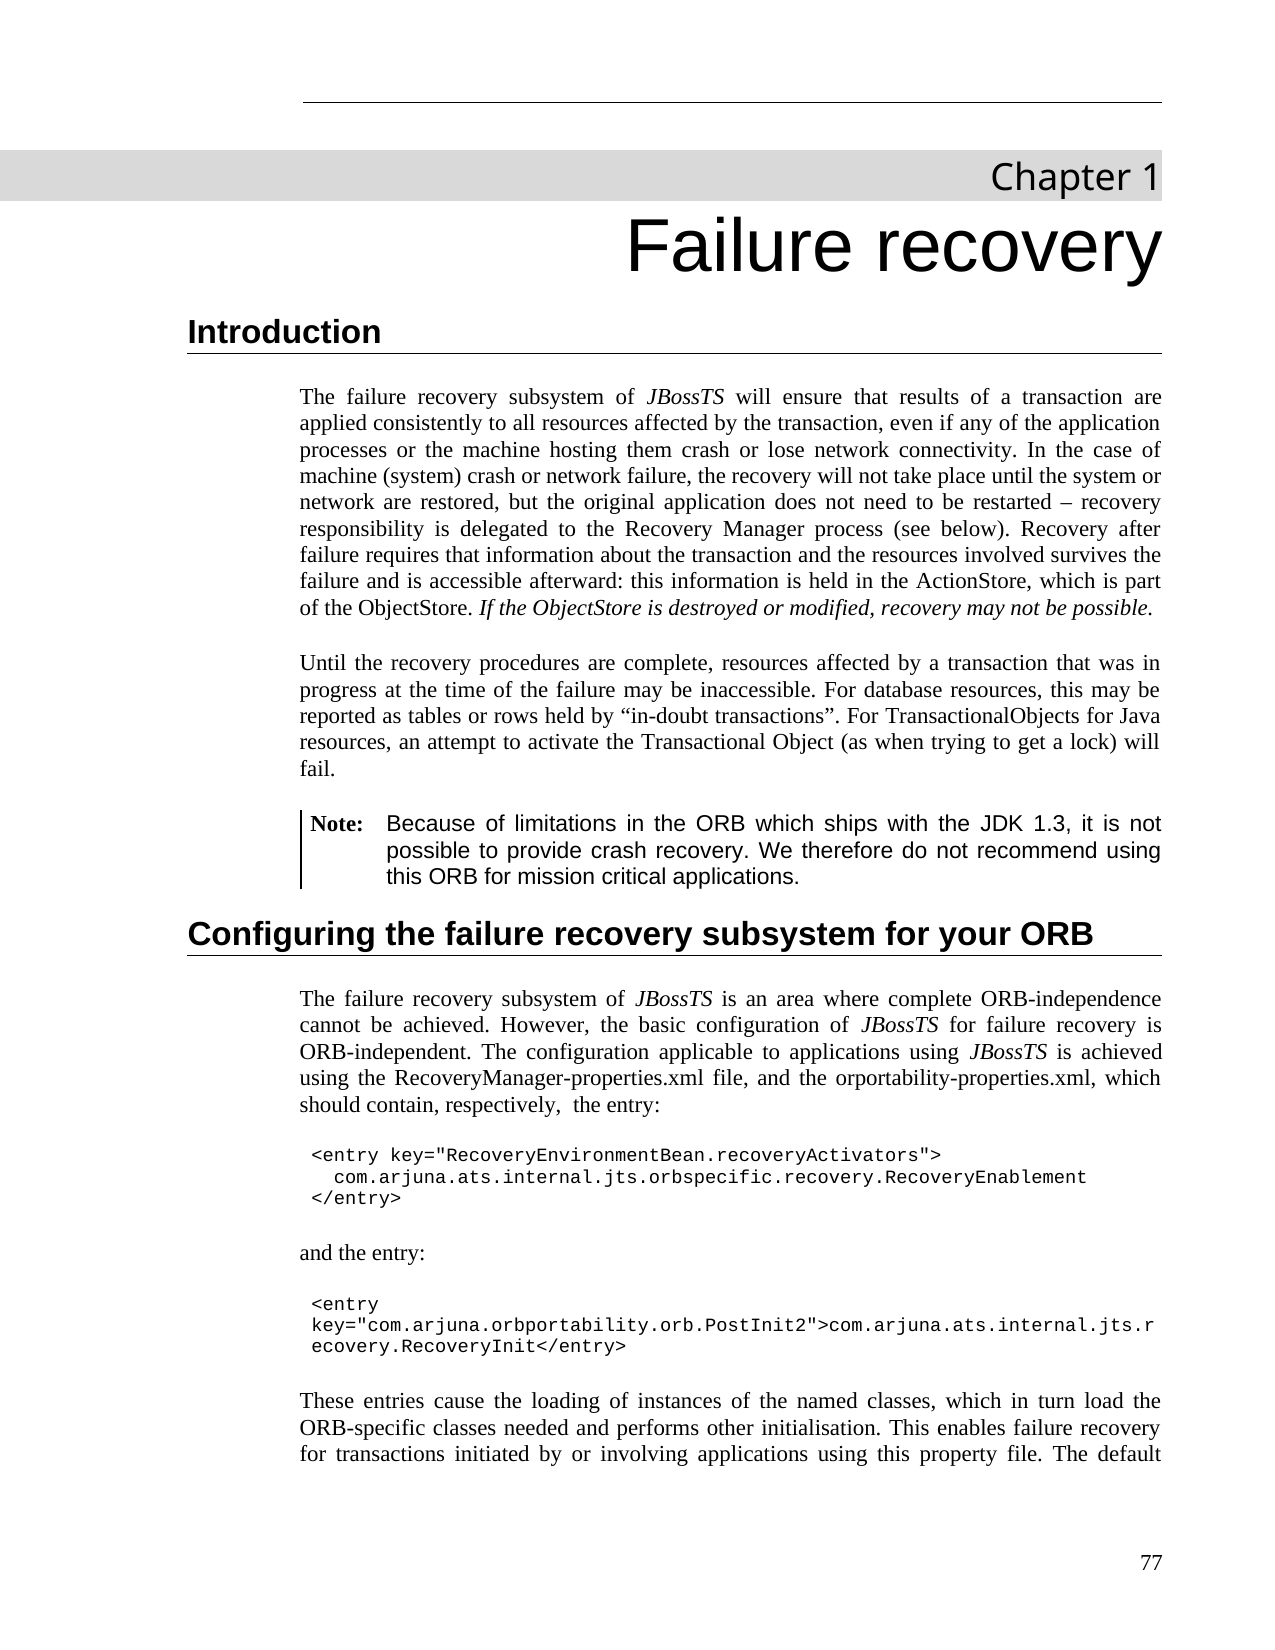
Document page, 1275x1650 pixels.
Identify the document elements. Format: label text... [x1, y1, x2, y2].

subtitle Introduction [187, 312, 1162, 353]
text <entry key="com.arjuna.orbportability.orb.PostInit2">com.arjuna.ats.internal.jts.recovery.RecoveryInit</entry> [311, 1294, 1162, 1358]
text and the entry: [299, 1239, 1162, 1265]
text The failure recovery subsystem of JBossTS will ensure that results of a transaction are applied consistently to all resources affected by the transaction, even if any of the application processes or the machine hosting them crash or lose network connectivity. In the case of machine (system) crash or network failure, the recovery will not take place until the system or network are restored, but the original application does not need to be restarted – recovery responsibility is delegated to the Recovery Manager process (see below). Recovery after failure requires that information about the transaction and the resources involved survives the failure and is accessible afterward: this information is held in the ActionStore, which is part of the ObjectStore. If the ObjectStore is destroyed or modified, recovery may not be possible. [299, 383, 1162, 620]
text </entry> [311, 1189, 1162, 1210]
list Because of limitations in the ORB which ships with the JDK 1.3, it is not possible to provide crash recovery. We therefore do not recommend using this ORB for mission critical applications. [302, 810, 1162, 889]
subtitle Configuring the failure recovery subsystem for your ORB [187, 914, 1162, 955]
text These entries cause the loading of instances of the named classes, which in turn load the ORB-specific classes needed and performs other initialisation. This enables failure recovery for transactions initiated by or involving applications using this property file. The default [299, 1387, 1162, 1467]
text <entry key="RecoveryEnvironmentBean.recoveryActivators"> [311, 1146, 1162, 1167]
text com.arjuna.ats.internal.jts.orbspecific.recovery.RecoveryEnablement [311, 1167, 1162, 1189]
text Until the recovery procedures are complete, resources affected by a transaction that was in progress at the time of the failure may be inaccessible. For database resources, this may be reported as tables or rows held by “in-doubt transactions”. For TransactionalObjects for Java resources, an attempt to activate the Transactional Object (as when trying to get a lock) will fail. [299, 649, 1162, 781]
text The failure recovery subsystem of JBossTS is an area where complete ORB-independence cannot be achieved. However, the basic configuration of JBossTS for failure recovery is ORB-independent. The configuration applicable to applications using JBossTS is achieved using the RecoveryManager-properties.xml file, and the orportability-properties.xml, which should contain, respectively, the entry: [299, 985, 1162, 1117]
title Failure recovery [302, 201, 1162, 287]
